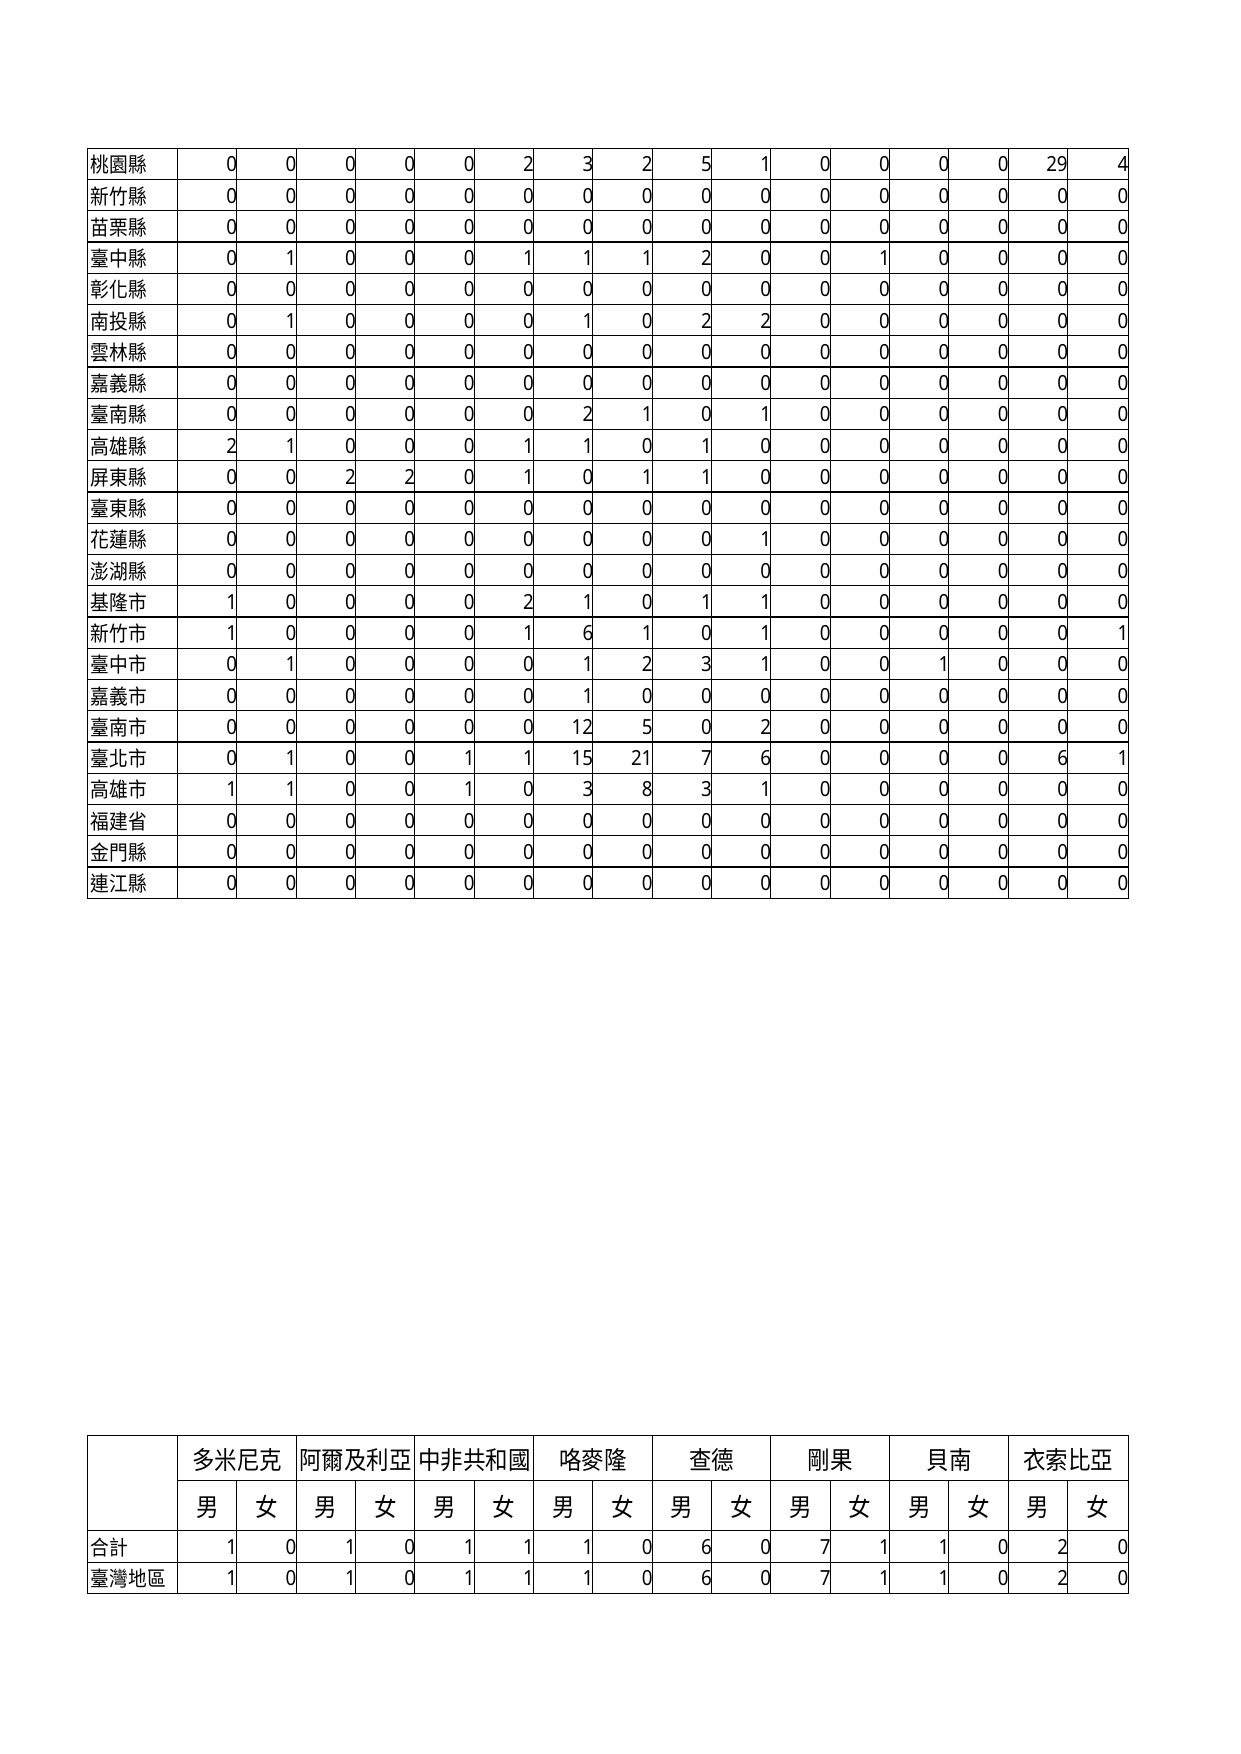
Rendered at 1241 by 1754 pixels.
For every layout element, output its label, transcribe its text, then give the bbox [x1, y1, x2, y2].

table_cell 0 [771, 149, 830, 179]
table_header 貝南 [890, 1436, 1008, 1480]
table_cell 0 [534, 461, 592, 491]
table_cell 0 [178, 524, 236, 554]
table_cell 0 [297, 274, 355, 304]
table_cell 0 [1009, 555, 1067, 585]
table_cell 0 [356, 555, 414, 585]
table_cell 0 [297, 586, 355, 616]
table_header 中非共和國 [415, 1436, 533, 1480]
table_cell 0 [890, 868, 948, 898]
table_cell 0 [831, 743, 889, 773]
table_cell 0 [178, 180, 236, 210]
table_cell 0 [1009, 618, 1067, 648]
table_cell 0 [475, 493, 533, 523]
table_cell 0 [237, 618, 296, 648]
table_cell 0 [890, 243, 948, 273]
table_cell 0 [712, 1531, 770, 1562]
table_cell 0 [1009, 711, 1067, 741]
table_cell 0 [1068, 680, 1128, 710]
table_cell 5 [653, 149, 711, 179]
table_cell 0 [593, 180, 652, 210]
table_cell 0 [771, 868, 830, 898]
table_cell 0 [534, 524, 592, 554]
table_cell 0 [890, 461, 948, 491]
table_cell 0 [771, 399, 830, 429]
table_cell 彰化縣 [88, 274, 177, 304]
table_cell 0 [890, 586, 948, 616]
table_cell 0 [771, 430, 830, 460]
table_header 查德 [653, 1436, 770, 1480]
table_cell 0 [593, 368, 652, 398]
table_cell 0 [1068, 211, 1128, 241]
table_cell 0 [237, 711, 296, 741]
table_cell 0 [178, 211, 236, 241]
table_cell 2 [356, 461, 414, 491]
table_cell 0 [1068, 368, 1128, 398]
table_cell 0 [890, 524, 948, 554]
table_cell 1 [593, 399, 652, 429]
table_cell 0 [1068, 836, 1128, 866]
table_cell 0 [831, 618, 889, 648]
table_cell 0 [890, 336, 948, 366]
table_cell 0 [1009, 211, 1067, 241]
table_cell 2 [593, 149, 652, 179]
table_cell 0 [534, 368, 592, 398]
table_cell 0 [415, 868, 474, 898]
table_header [88, 1436, 177, 1530]
table_cell 0 [297, 243, 355, 273]
table_cell 0 [178, 868, 236, 898]
table_cell 0 [237, 1531, 296, 1562]
table_cell 0 [237, 836, 296, 866]
table_cell 0 [356, 274, 414, 304]
table_cell 0 [831, 680, 889, 710]
table_cell 0 [949, 555, 1008, 585]
table_cell 0 [178, 368, 236, 398]
table_cell 2 [712, 711, 770, 741]
table_cell 0 [178, 805, 236, 835]
table_cell 1 [415, 743, 474, 773]
table_cell 0 [890, 555, 948, 585]
table_cell 0 [831, 774, 889, 804]
table_cell 女 [356, 1481, 414, 1530]
table_cell 0 [178, 711, 236, 741]
table_cell 0 [712, 430, 770, 460]
table_cell 0 [1009, 305, 1067, 335]
table_cell 0 [1009, 586, 1067, 616]
table_cell 0 [771, 618, 830, 648]
table_cell 0 [475, 524, 533, 554]
table_cell 1 [534, 1531, 592, 1562]
table_cell 0 [712, 680, 770, 710]
table_cell 1 [178, 1531, 236, 1562]
table_cell 0 [949, 649, 1008, 679]
table_cell 1 [534, 305, 592, 335]
table_cell 7 [771, 1531, 830, 1562]
table_cell 4 [1068, 149, 1128, 179]
table_cell 1 [593, 618, 652, 648]
table_cell 2 [1009, 1563, 1067, 1593]
table_cell 0 [356, 524, 414, 554]
table_cell 0 [297, 524, 355, 554]
table_cell 0 [831, 461, 889, 491]
table_cell 0 [534, 180, 592, 210]
table_cell 0 [297, 555, 355, 585]
table_cell 0 [178, 274, 236, 304]
table_cell 0 [1009, 680, 1067, 710]
table_cell 0 [593, 586, 652, 616]
table_cell 0 [949, 836, 1008, 866]
table_cell 0 [653, 524, 711, 554]
table_cell 0 [1009, 430, 1067, 460]
table_cell 0 [356, 868, 414, 898]
table_cell 高雄縣 [88, 430, 177, 460]
table_cell 臺南縣 [88, 399, 177, 429]
table_cell 0 [653, 555, 711, 585]
table_cell 0 [178, 680, 236, 710]
table_cell 0 [712, 1563, 770, 1593]
table_cell 0 [356, 211, 414, 241]
table_cell 0 [178, 555, 236, 585]
table_cell 2 [653, 243, 711, 273]
table_cell 0 [831, 274, 889, 304]
table_cell 0 [831, 524, 889, 554]
table_cell 0 [712, 836, 770, 866]
table_cell 0 [237, 493, 296, 523]
table_cell 0 [237, 149, 296, 179]
table_cell 0 [593, 274, 652, 304]
table_cell 0 [475, 555, 533, 585]
table_cell 6 [653, 1531, 711, 1562]
table_cell 0 [1068, 180, 1128, 210]
table_cell 0 [949, 211, 1008, 241]
table_cell 0 [178, 836, 236, 866]
table_cell 0 [297, 868, 355, 898]
table_cell 0 [178, 743, 236, 773]
table_cell 0 [653, 336, 711, 366]
table_cell 0 [949, 868, 1008, 898]
table_cell 0 [297, 399, 355, 429]
table_cell 0 [1068, 493, 1128, 523]
table_header 衣索比亞 [1009, 1436, 1128, 1480]
table_header 咯麥隆 [534, 1436, 652, 1480]
table_cell 0 [178, 243, 236, 273]
table_cell 男 [653, 1481, 711, 1530]
table_cell 0 [1068, 774, 1128, 804]
table_cell 0 [356, 243, 414, 273]
table_cell 1 [297, 1563, 355, 1593]
table_cell 男 [890, 1481, 948, 1530]
table_cell 0 [949, 618, 1008, 648]
table_cell 1 [712, 774, 770, 804]
table_cell 新竹縣 [88, 180, 177, 210]
table_cell 0 [653, 805, 711, 835]
table_cell 0 [237, 180, 296, 210]
table_cell 0 [356, 149, 414, 179]
table_cell 2 [1009, 1531, 1067, 1562]
table_cell 0 [771, 243, 830, 273]
table_cell 0 [237, 680, 296, 710]
table_cell 0 [1009, 524, 1067, 554]
table_cell 0 [297, 618, 355, 648]
table_cell 0 [771, 493, 830, 523]
table_cell 6 [1009, 743, 1067, 773]
table_cell 0 [297, 368, 355, 398]
table_cell 1 [415, 1531, 474, 1562]
table_cell 0 [1068, 711, 1128, 741]
table_cell 0 [475, 868, 533, 898]
table_cell 1 [237, 243, 296, 273]
table_cell 1 [534, 1563, 592, 1593]
table_cell 0 [475, 836, 533, 866]
table_cell 0 [771, 743, 830, 773]
table_cell 0 [1009, 336, 1067, 366]
table_cell 0 [771, 586, 830, 616]
table_cell 0 [415, 461, 474, 491]
table_cell 3 [653, 774, 711, 804]
table_cell 0 [712, 274, 770, 304]
table_cell 2 [712, 305, 770, 335]
table_cell 2 [475, 149, 533, 179]
table_cell 女 [1068, 1481, 1128, 1530]
table_cell 連江縣 [88, 868, 177, 898]
table_cell 0 [949, 774, 1008, 804]
table_cell 花蓮縣 [88, 524, 177, 554]
table_cell 0 [297, 774, 355, 804]
table_cell 男 [178, 1481, 236, 1530]
table_cell 0 [890, 774, 948, 804]
table_cell 0 [1009, 493, 1067, 523]
table_cell 0 [771, 711, 830, 741]
table_cell 0 [949, 399, 1008, 429]
table_cell 0 [949, 430, 1008, 460]
table_cell 1 [475, 243, 533, 273]
table_cell 0 [475, 211, 533, 241]
table_cell 0 [356, 493, 414, 523]
table_cell 0 [890, 836, 948, 866]
table_cell 0 [593, 1531, 652, 1562]
table_cell 0 [1068, 586, 1128, 616]
table_cell 0 [593, 524, 652, 554]
table_cell 0 [356, 618, 414, 648]
table_cell 0 [297, 211, 355, 241]
table_cell 0 [890, 149, 948, 179]
table_cell 0 [415, 649, 474, 679]
table_cell 0 [949, 461, 1008, 491]
table_cell 0 [712, 243, 770, 273]
table_cell 0 [831, 836, 889, 866]
table_cell 1 [178, 586, 236, 616]
table_cell 15 [534, 743, 592, 773]
table_cell 0 [712, 368, 770, 398]
table_cell 0 [237, 336, 296, 366]
table_cell 0 [237, 868, 296, 898]
table_cell 臺北市 [88, 743, 177, 773]
table_cell 1 [831, 1563, 889, 1593]
table_cell 臺灣地區 [88, 1563, 177, 1593]
table_cell 0 [1068, 1531, 1128, 1562]
table_cell 0 [653, 868, 711, 898]
table_cell 0 [771, 836, 830, 866]
table_cell 0 [831, 586, 889, 616]
table_cell 0 [653, 493, 711, 523]
table_cell 0 [415, 586, 474, 616]
table_cell 0 [475, 274, 533, 304]
table_cell 男 [415, 1481, 474, 1530]
table_cell 0 [1009, 774, 1067, 804]
table_cell 1 [534, 243, 592, 273]
table_cell 0 [890, 368, 948, 398]
table_cell 0 [771, 274, 830, 304]
table_cell 0 [890, 211, 948, 241]
table_cell 0 [890, 680, 948, 710]
table_cell 0 [415, 274, 474, 304]
table_cell 0 [356, 368, 414, 398]
table_cell 女 [237, 1481, 296, 1530]
table_cell 0 [356, 586, 414, 616]
table_cell 0 [949, 586, 1008, 616]
table_cell 0 [415, 430, 474, 460]
table_cell 5 [593, 711, 652, 741]
table_cell 0 [1068, 430, 1128, 460]
table_cell 0 [1009, 274, 1067, 304]
table_cell 高雄市 [88, 774, 177, 804]
table_cell 0 [771, 649, 830, 679]
table_cell 0 [653, 711, 711, 741]
table_cell 0 [653, 399, 711, 429]
table_cell 0 [178, 336, 236, 366]
table_cell 0 [949, 368, 1008, 398]
table_cell 1 [593, 461, 652, 491]
table_cell 1 [890, 1563, 948, 1593]
table_cell 0 [297, 836, 355, 866]
table_cell 0 [593, 680, 652, 710]
table_cell 6 [534, 618, 592, 648]
table_cell 1 [712, 618, 770, 648]
table_cell 0 [831, 555, 889, 585]
table_cell 0 [771, 305, 830, 335]
table_cell 0 [1009, 368, 1067, 398]
table_cell 12 [534, 711, 592, 741]
table_cell 0 [415, 680, 474, 710]
table_cell 0 [297, 430, 355, 460]
table_cell 0 [415, 836, 474, 866]
table_cell 0 [297, 649, 355, 679]
table_cell 1 [475, 461, 533, 491]
table_cell 0 [415, 149, 474, 179]
table_cell 0 [890, 399, 948, 429]
table_cell 0 [1068, 805, 1128, 835]
table_cell 1 [831, 243, 889, 273]
table_cell 0 [297, 743, 355, 773]
table_cell 0 [1068, 524, 1128, 554]
table_cell 0 [178, 461, 236, 491]
table_cell 0 [949, 711, 1008, 741]
table_cell 3 [534, 149, 592, 179]
table_cell 0 [237, 805, 296, 835]
table_cell 0 [1068, 461, 1128, 491]
table_cell 1 [712, 399, 770, 429]
table_cell 0 [475, 711, 533, 741]
table_cell 0 [1068, 243, 1128, 273]
table_cell 0 [415, 368, 474, 398]
table_cell 1 [178, 1563, 236, 1593]
table_cell 男 [1009, 1481, 1067, 1530]
table_cell 0 [949, 743, 1008, 773]
table_cell 1 [475, 1563, 533, 1593]
table_cell 0 [593, 336, 652, 366]
table_cell 0 [831, 868, 889, 898]
table_cell 0 [593, 430, 652, 460]
table_cell 0 [534, 274, 592, 304]
table_cell 0 [771, 368, 830, 398]
table_cell 0 [178, 493, 236, 523]
table_cell 0 [415, 711, 474, 741]
table_cell 0 [534, 211, 592, 241]
table_cell 1 [475, 430, 533, 460]
table_cell 0 [356, 1531, 414, 1562]
table_cell 0 [771, 805, 830, 835]
table_cell 0 [831, 305, 889, 335]
table_cell 1 [475, 618, 533, 648]
table_cell 0 [712, 555, 770, 585]
table_cell 0 [949, 336, 1008, 366]
table_header 剛果 [771, 1436, 889, 1480]
table_cell 0 [475, 774, 533, 804]
table_cell 雲林縣 [88, 336, 177, 366]
table_cell 0 [653, 368, 711, 398]
table_cell 嘉義縣 [88, 368, 177, 398]
table_cell 0 [890, 805, 948, 835]
table_cell 0 [949, 1531, 1008, 1562]
table_cell 1 [712, 649, 770, 679]
table_cell 0 [890, 305, 948, 335]
table_cell 女 [475, 1481, 533, 1530]
table_cell 0 [475, 180, 533, 210]
table_cell 臺南市 [88, 711, 177, 741]
table_cell 0 [1068, 649, 1128, 679]
table_cell 0 [771, 211, 830, 241]
table_cell 7 [653, 743, 711, 773]
table_cell 0 [1009, 461, 1067, 491]
table_cell 0 [1009, 868, 1067, 898]
table_cell 0 [1068, 274, 1128, 304]
table_cell 0 [475, 368, 533, 398]
table_cell 0 [712, 336, 770, 366]
table_cell 0 [890, 274, 948, 304]
table_cell 0 [297, 680, 355, 710]
table_cell 0 [237, 399, 296, 429]
table_cell 0 [475, 336, 533, 366]
table_cell 1 [1068, 618, 1128, 648]
table_cell 0 [771, 461, 830, 491]
table_cell 0 [534, 836, 592, 866]
table_cell 1 [534, 586, 592, 616]
table_cell 新竹市 [88, 618, 177, 648]
table_cell 0 [593, 868, 652, 898]
table_cell 0 [1009, 805, 1067, 835]
table_cell 0 [890, 618, 948, 648]
table_cell 1 [534, 430, 592, 460]
table_cell 0 [831, 493, 889, 523]
table_cell 0 [534, 805, 592, 835]
table_cell 0 [831, 149, 889, 179]
table_cell 1 [593, 243, 652, 273]
table_cell 0 [593, 805, 652, 835]
table_header 多米尼克 [178, 1436, 296, 1480]
table_cell 0 [712, 211, 770, 241]
table_cell 0 [237, 274, 296, 304]
table_cell 0 [356, 649, 414, 679]
table_cell 0 [356, 336, 414, 366]
table_cell 1 [1068, 743, 1128, 773]
table_cell 1 [237, 774, 296, 804]
table_cell 21 [593, 743, 652, 773]
table_cell 0 [771, 180, 830, 210]
table_cell 合計 [88, 1531, 177, 1562]
table_cell 臺中市 [88, 649, 177, 679]
table_cell 0 [949, 243, 1008, 273]
table_cell 0 [771, 680, 830, 710]
table_cell 0 [949, 805, 1008, 835]
table_cell 苗栗縣 [88, 211, 177, 241]
table_cell 0 [356, 805, 414, 835]
table_cell 0 [593, 836, 652, 866]
table_cell 7 [771, 1563, 830, 1593]
table_cell 南投縣 [88, 305, 177, 335]
table_cell 1 [237, 305, 296, 335]
table_cell 0 [178, 399, 236, 429]
table_cell 0 [237, 368, 296, 398]
table_header 阿爾及利亞 [297, 1436, 414, 1480]
table_cell 0 [356, 680, 414, 710]
table_cell 0 [771, 555, 830, 585]
table_cell 0 [1068, 399, 1128, 429]
table_cell 6 [653, 1563, 711, 1593]
table_cell 2 [593, 649, 652, 679]
table_cell 澎湖縣 [88, 555, 177, 585]
table_cell 0 [712, 461, 770, 491]
table_cell 1 [831, 1531, 889, 1562]
table_cell 0 [949, 180, 1008, 210]
table_cell 1 [890, 649, 948, 679]
table_cell 0 [534, 336, 592, 366]
table_cell 0 [831, 711, 889, 741]
table_cell 0 [534, 555, 592, 585]
table_cell 1 [297, 1531, 355, 1562]
table_cell 3 [534, 774, 592, 804]
table_cell 6 [712, 743, 770, 773]
table_cell 0 [771, 336, 830, 366]
table_cell 0 [297, 149, 355, 179]
table_cell 基隆市 [88, 586, 177, 616]
table_cell 嘉義市 [88, 680, 177, 710]
table_cell 0 [949, 524, 1008, 554]
table_cell 0 [475, 649, 533, 679]
table_cell 0 [356, 305, 414, 335]
table_cell 0 [1068, 336, 1128, 366]
table_cell 屏東縣 [88, 461, 177, 491]
table_cell 1 [712, 149, 770, 179]
table_cell 0 [771, 774, 830, 804]
table_cell 0 [653, 211, 711, 241]
table_cell 0 [415, 243, 474, 273]
table_cell 0 [653, 680, 711, 710]
table_cell 1 [415, 774, 474, 804]
table_cell 臺中縣 [88, 243, 177, 273]
table_cell 0 [712, 868, 770, 898]
table_cell 0 [949, 149, 1008, 179]
table_cell 1 [415, 1563, 474, 1593]
table_cell 女 [949, 1481, 1008, 1530]
table_cell 29 [1009, 149, 1067, 179]
table_cell 0 [1068, 305, 1128, 335]
table_cell 男 [771, 1481, 830, 1530]
table_cell 0 [890, 711, 948, 741]
table_cell 桃園縣 [88, 149, 177, 179]
table_cell 1 [890, 1531, 948, 1562]
table_cell 1 [534, 649, 592, 679]
table_cell 0 [653, 274, 711, 304]
table_cell 0 [1009, 399, 1067, 429]
table_cell 0 [297, 711, 355, 741]
table_cell 0 [949, 305, 1008, 335]
table_cell 0 [356, 399, 414, 429]
table_cell 0 [1009, 243, 1067, 273]
table_cell 1 [178, 618, 236, 648]
table_cell 0 [653, 836, 711, 866]
table_cell 臺東縣 [88, 493, 177, 523]
table_cell 0 [237, 524, 296, 554]
table_cell 0 [1068, 555, 1128, 585]
table_cell 0 [356, 774, 414, 804]
table_cell 0 [593, 493, 652, 523]
table_cell 0 [356, 711, 414, 741]
table_cell 0 [534, 493, 592, 523]
table_cell 0 [831, 336, 889, 366]
table_cell 3 [653, 649, 711, 679]
table_cell 金門縣 [88, 836, 177, 866]
table_cell 1 [534, 680, 592, 710]
table_cell 0 [178, 305, 236, 335]
table_cell 0 [415, 180, 474, 210]
table_cell 0 [831, 211, 889, 241]
table_cell 0 [356, 1563, 414, 1593]
table_cell 0 [237, 555, 296, 585]
table_cell 男 [534, 1481, 592, 1530]
table_cell 0 [356, 836, 414, 866]
table_cell 0 [831, 399, 889, 429]
table_cell 0 [831, 180, 889, 210]
table_cell 0 [415, 493, 474, 523]
table_cell 0 [1009, 649, 1067, 679]
table_cell 0 [356, 743, 414, 773]
table_cell 0 [237, 586, 296, 616]
table_cell 0 [297, 493, 355, 523]
table_cell 0 [890, 493, 948, 523]
table_cell 2 [297, 461, 355, 491]
table_cell 女 [593, 1481, 652, 1530]
table_cell 1 [653, 430, 711, 460]
table_cell 0 [712, 805, 770, 835]
table_cell 0 [297, 305, 355, 335]
table_cell 0 [1009, 836, 1067, 866]
table_cell 0 [415, 305, 474, 335]
table_cell 0 [593, 211, 652, 241]
table_cell 2 [178, 430, 236, 460]
table_cell 0 [712, 180, 770, 210]
table_cell 0 [178, 649, 236, 679]
table_cell 0 [356, 430, 414, 460]
table_cell 0 [890, 430, 948, 460]
table_cell 0 [890, 743, 948, 773]
table_cell 2 [475, 586, 533, 616]
table_cell 1 [712, 524, 770, 554]
table_cell 0 [890, 180, 948, 210]
table_cell 0 [831, 368, 889, 398]
table_cell 1 [237, 649, 296, 679]
table_cell 0 [831, 805, 889, 835]
table_cell 2 [534, 399, 592, 429]
table_cell 0 [415, 211, 474, 241]
table_cell 0 [237, 211, 296, 241]
table_cell 0 [415, 336, 474, 366]
table_cell 1 [178, 774, 236, 804]
table_cell 0 [237, 1563, 296, 1593]
table_cell 0 [475, 680, 533, 710]
table_cell 0 [949, 680, 1008, 710]
table_cell 1 [653, 586, 711, 616]
table_cell 0 [593, 1563, 652, 1593]
table_cell 0 [297, 805, 355, 835]
table_cell 0 [415, 805, 474, 835]
table_cell 0 [949, 274, 1008, 304]
table_cell 1 [475, 1531, 533, 1562]
table_cell 0 [1068, 1563, 1128, 1593]
table_cell 0 [593, 555, 652, 585]
table_cell 0 [534, 868, 592, 898]
table_cell 0 [831, 430, 889, 460]
table_cell 0 [178, 149, 236, 179]
table_cell 8 [593, 774, 652, 804]
table_cell 0 [415, 555, 474, 585]
table_cell 1 [712, 586, 770, 616]
table_cell 0 [949, 1563, 1008, 1593]
table_cell 0 [831, 649, 889, 679]
table_cell 0 [653, 180, 711, 210]
table_cell 0 [593, 305, 652, 335]
table_cell 0 [653, 618, 711, 648]
table_cell 1 [237, 743, 296, 773]
table_cell 0 [415, 524, 474, 554]
table_cell 福建省 [88, 805, 177, 835]
table_cell 2 [653, 305, 711, 335]
table_cell 女 [712, 1481, 770, 1530]
table_cell 女 [831, 1481, 889, 1530]
table_cell 0 [415, 618, 474, 648]
table_cell 0 [949, 493, 1008, 523]
table_cell 0 [415, 399, 474, 429]
table_cell 0 [356, 180, 414, 210]
table_cell 0 [771, 524, 830, 554]
table_cell 1 [653, 461, 711, 491]
table_cell 0 [237, 461, 296, 491]
table_cell 1 [237, 430, 296, 460]
table_cell 0 [297, 180, 355, 210]
table_cell 0 [297, 336, 355, 366]
table_cell 0 [475, 399, 533, 429]
table_cell 0 [712, 493, 770, 523]
table_cell 0 [1068, 868, 1128, 898]
table_cell 0 [475, 305, 533, 335]
table_cell 0 [475, 805, 533, 835]
table_cell 1 [475, 743, 533, 773]
table_cell 0 [1009, 180, 1067, 210]
table_cell 男 [297, 1481, 355, 1530]
